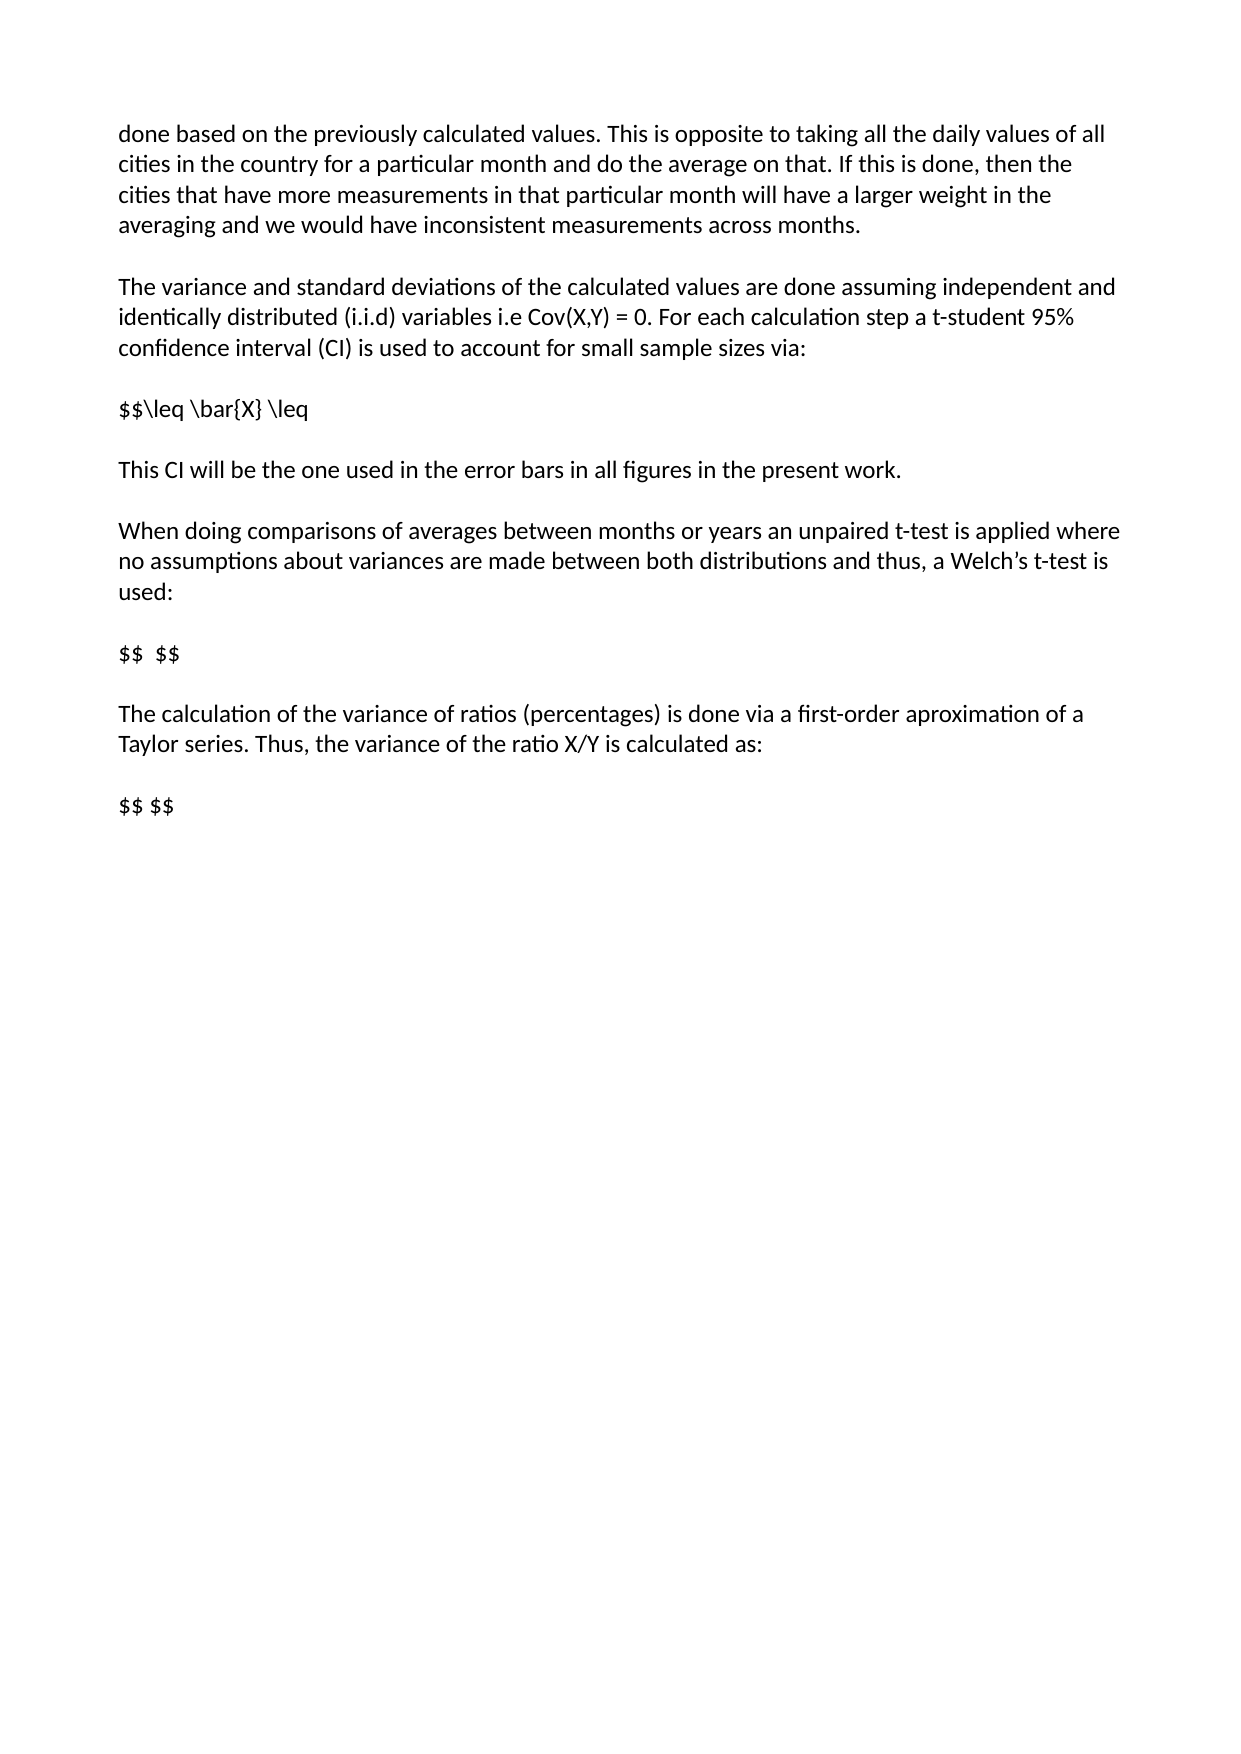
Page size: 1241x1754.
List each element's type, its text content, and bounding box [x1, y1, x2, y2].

text $$ $$ [118, 637, 1122, 667]
text done based on the previously calculated values. This is opposite to taking all the daily values of all cities in the country for a particular month and do the average on that. If this is done, then the cities that have more measurements in that particular month will have a larger weight in the averaging and we would have inconsistent measurements across months. [118, 118, 1122, 240]
text The calculation of the variance of ratios (percentages) is done via a first-order aproximation of a Taylor series. Thus, the variance of the ratio X/Y is calculated as: [118, 698, 1122, 759]
text When doing comparisons of averages between months or years an unpaired t-test is applied where no assumptions about variances are made between both distributions and thus, a Welch’s t-test is used: [118, 515, 1122, 606]
text $$\leq \bar{X} \leq [118, 393, 1122, 423]
text $$ $$ [118, 789, 1122, 820]
text This CI will be the one used in the error bars in all figures in the present work. [118, 454, 1122, 484]
text The variance and standard deviations of the calculated values are done assuming independent and identically distributed (i.i.d) variables i.e Cov(X,Y) = 0. For each calculation step a t-student 95% confidence interval (CI) is used to account for small sample sizes via: [118, 271, 1122, 362]
